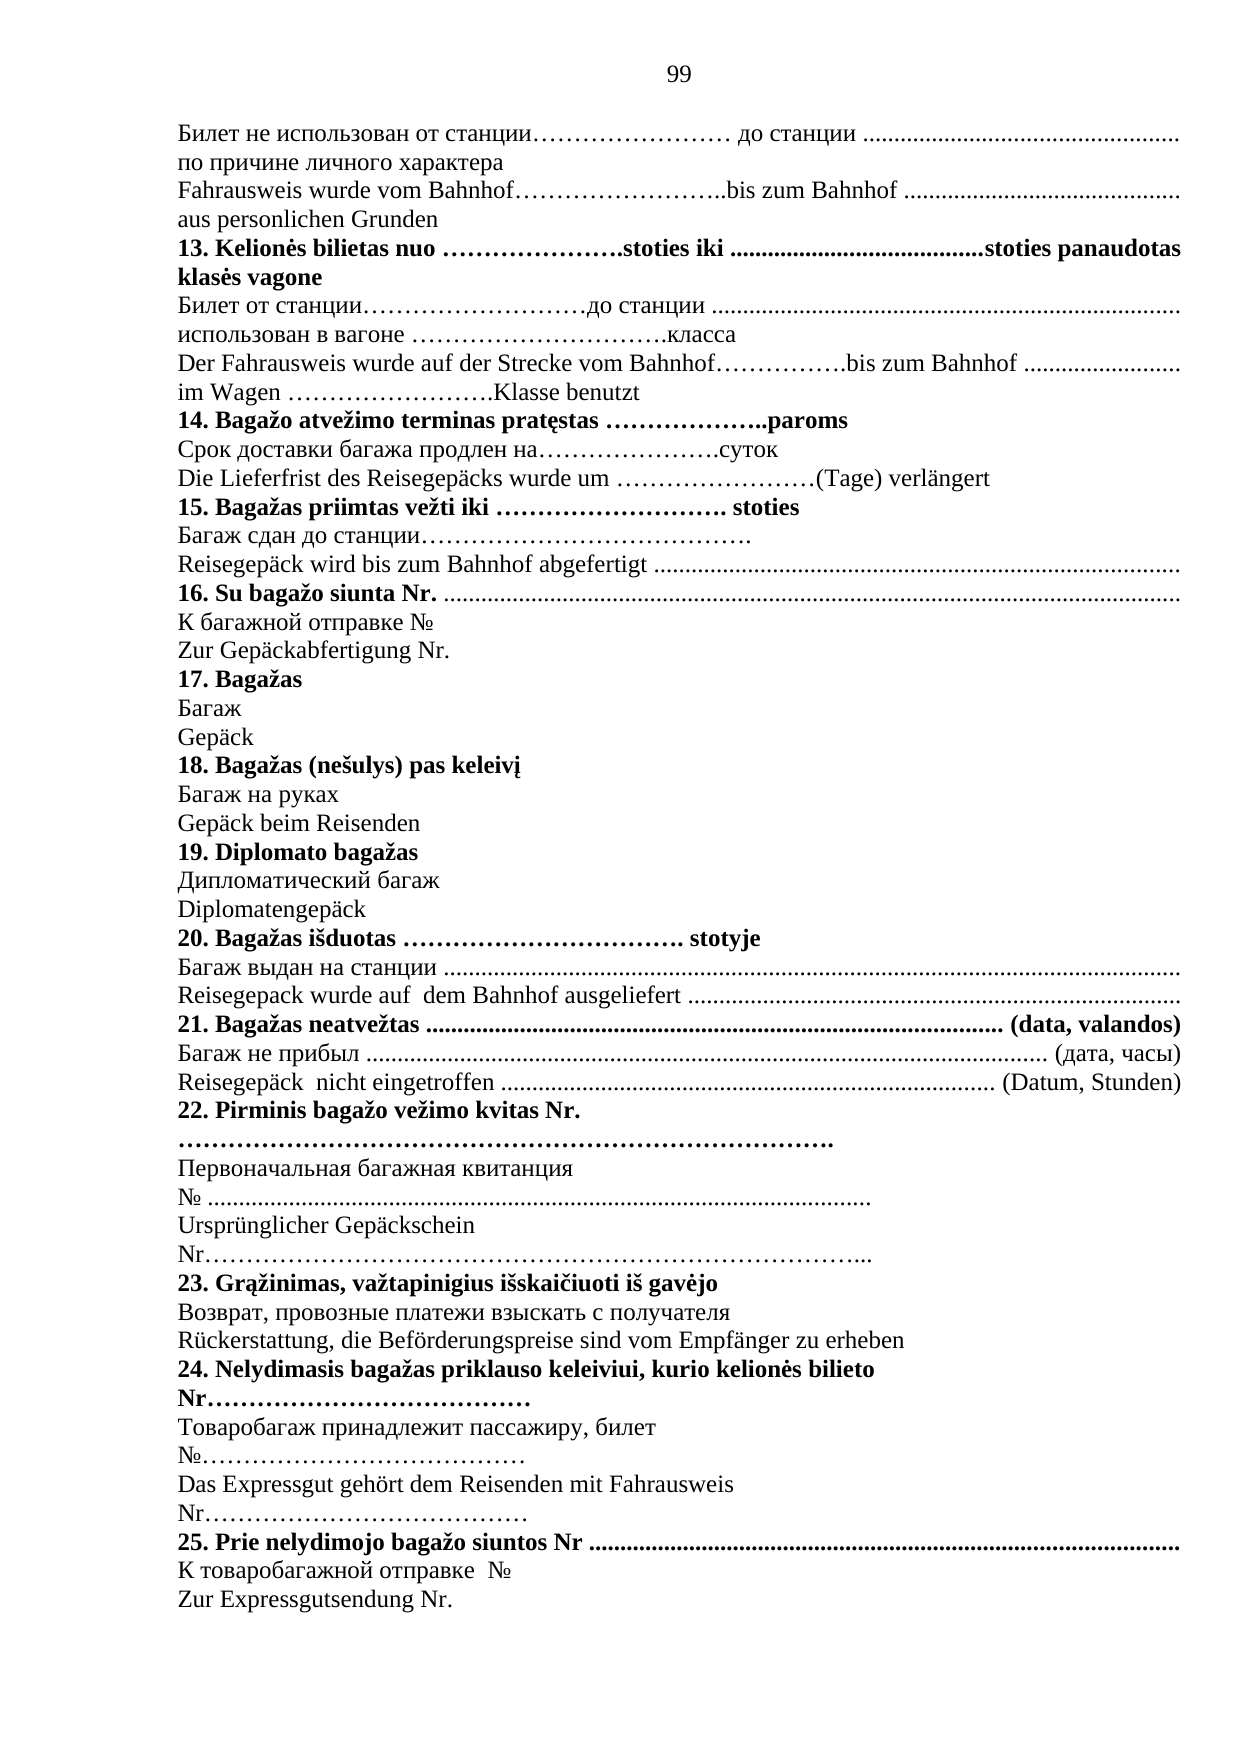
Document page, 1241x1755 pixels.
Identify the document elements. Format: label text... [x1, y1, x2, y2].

text 25. Prie nelydimojo bagažo siuntos Nr [177, 1527, 1181, 1556]
text 15. Bagažas priimtas vežti iki ………………………. stoties [177, 492, 1181, 521]
text Возврат, провозные платежи взыскать с получателя [177, 1297, 1181, 1326]
text 19. Diplomato bagažas [177, 837, 1181, 866]
text Der Fahrausweis wurde auf der Strecke vom Bahnhof…………….bis zum Bahnhof [177, 348, 1181, 377]
text Срок доставки багажа продлен на………………….суток [177, 434, 1181, 463]
text klasės vagone [177, 262, 1181, 291]
text Das Expressgut gehört dem Reisenden mit Fahrausweis [177, 1469, 1181, 1498]
text Rückerstattung, die Beförderungspreise sind vom Empfänger zu erheben [177, 1326, 1181, 1354]
text 22. Pirminis bagažo vežimo kvitas Nr.……………………………………………………………………. [177, 1096, 1181, 1153]
text Товаробагаж принадлежит пассажиру, билет [177, 1412, 1181, 1441]
text К багажной отправке № [177, 607, 1181, 636]
text Reisegepack wurde auf dem Bahnhof ausgeliefert [177, 981, 1181, 1009]
text 21. Bagažas neatvežtas (data, valandos) [177, 1009, 1181, 1038]
text Ursprünglicher Gepäckschein [177, 1211, 1181, 1239]
text Билет от станции………………………до станции [177, 291, 1181, 319]
text Reisegepäck nicht eingetroffen (Datum, Stunden) [177, 1067, 1181, 1096]
text К товаробагажной отправке № [177, 1556, 1181, 1584]
text Билет не использован от станции…………………… до станции [177, 118, 1181, 147]
text 24. Nelydimasis bagažas priklauso keleiviui, kurio kelionės bilieto Nr………………………………… [177, 1354, 1181, 1412]
text im Wagen …………………….Klasse benutzt [177, 377, 1181, 406]
text Первоначальная багажная квитанция [177, 1153, 1181, 1182]
text Reisegepäck wird bis zum Bahnhof abgefertigt [177, 549, 1181, 578]
text Багаж не прибыл (дата, часы) [177, 1038, 1181, 1067]
text Багаж сдан до станции…………………………………. [177, 521, 1181, 549]
text №………………………………… [177, 1441, 1181, 1469]
text 23. Grąžinimas, važtapinigius išskaičiuoti iš gavėjo [177, 1268, 1181, 1297]
text использован в вагоне ………………………….класса [177, 319, 1181, 348]
text Diplomatengepäck [177, 894, 1181, 923]
text 18. Bagažas (nešulys) pas keleivį [177, 751, 1181, 779]
text 20. Bagažas išduotas ……………………………. stotyje [177, 923, 1181, 952]
text № [177, 1182, 1181, 1211]
text Gepäck [177, 722, 1181, 751]
text Nr………………………………… [177, 1498, 1181, 1527]
text Gepäck beim Reisenden [177, 808, 1181, 837]
text 16. Su bagažo siunta Nr. [177, 578, 1181, 607]
text aus personlichen Grunden [177, 204, 1181, 233]
text Die Lieferfrist des Reisegepäcks wurde um ……………………(Tage) verlängert [177, 463, 1181, 492]
text Zur Expressgutsendung Nr. [177, 1584, 1181, 1613]
text 17. Bagažas [177, 664, 1181, 693]
text Nr……………………………………………………………………... [177, 1239, 1181, 1268]
text 14. Bagažo atvežimo terminas pratęstas ………………..paroms [177, 406, 1181, 434]
text по причине личного характера [177, 147, 1181, 176]
text Zur Gepäckabfertigung Nr. [177, 636, 1181, 664]
text Fahrausweis wurde vom Bahnhof……………………..bis zum Bahnhof [177, 176, 1181, 204]
text Багаж выдан на станции [177, 952, 1181, 981]
text Багаж на руках [177, 779, 1181, 808]
text Дипломатический багаж [177, 866, 1181, 894]
text 13. Kelionės bilietas nuo ………………….stoties iki stoties panaudotas [177, 233, 1181, 262]
text Багаж [177, 693, 1181, 722]
